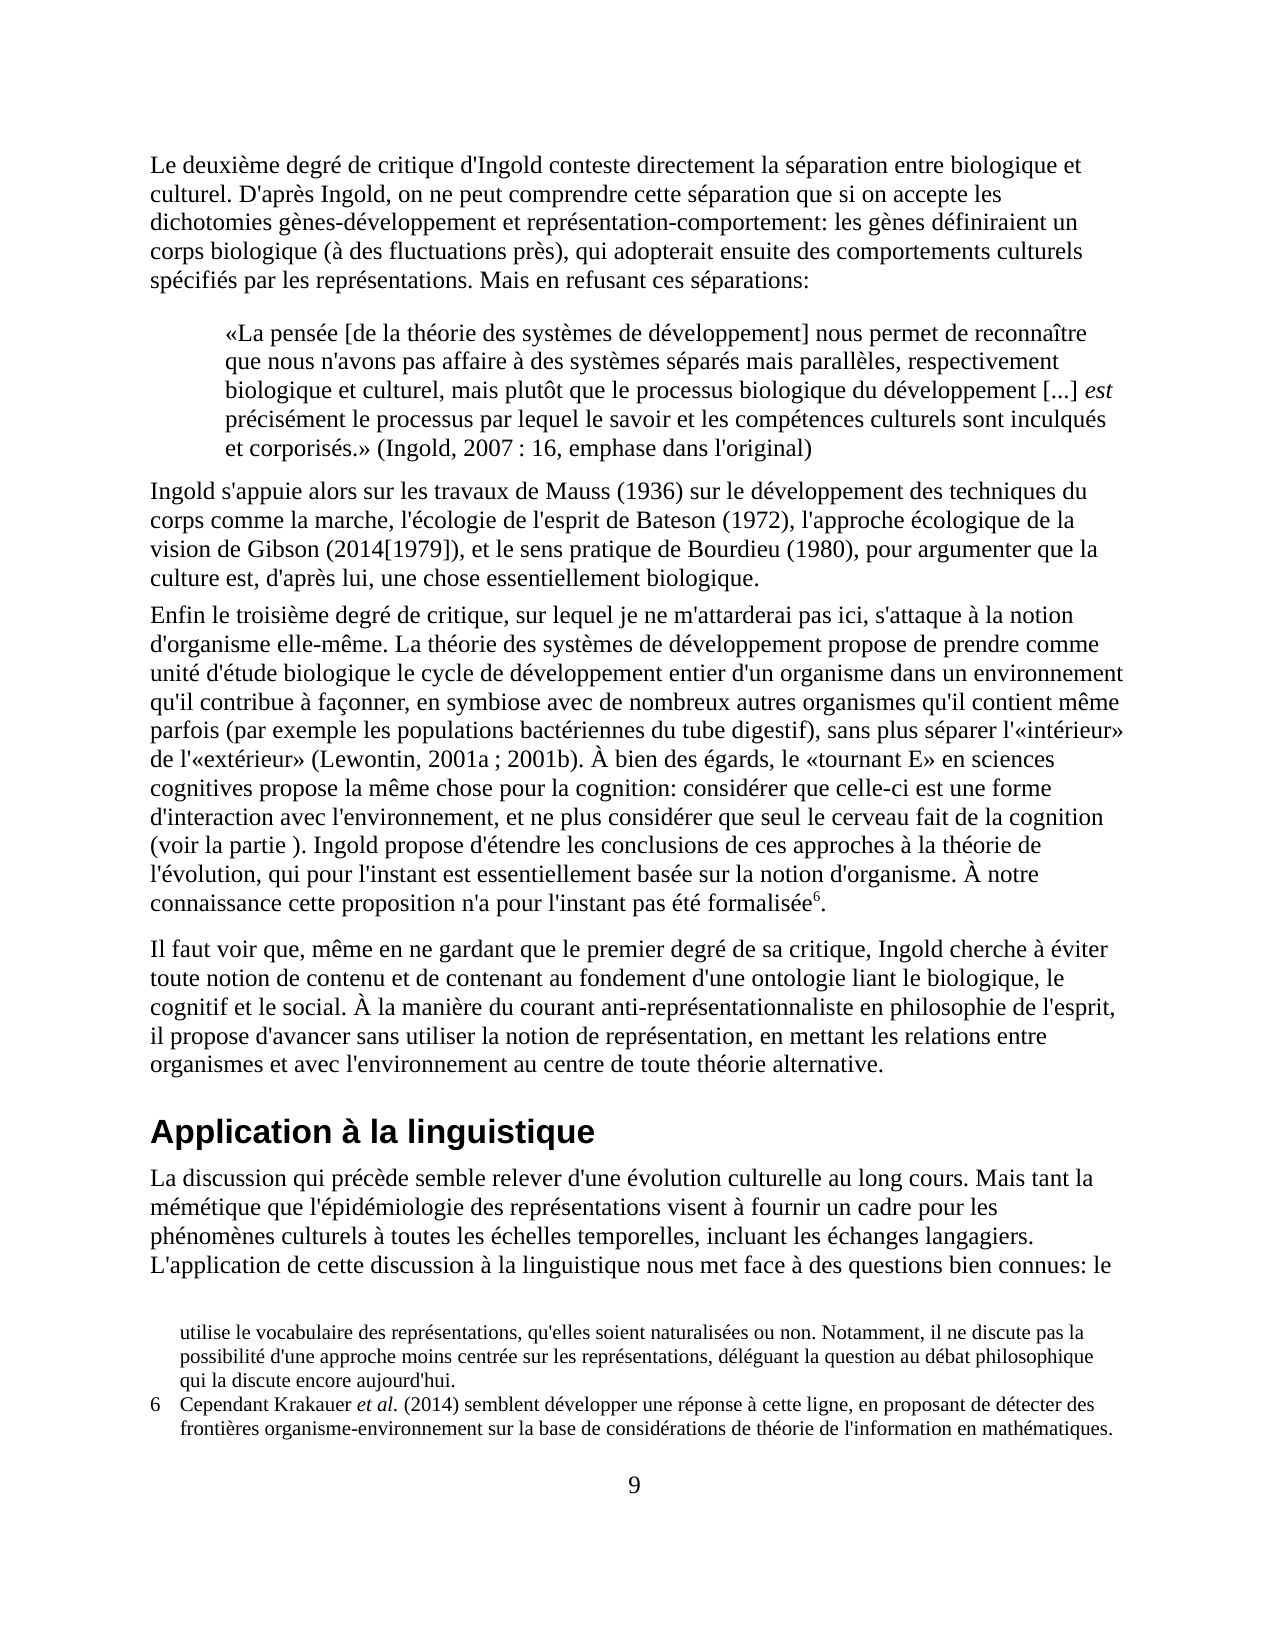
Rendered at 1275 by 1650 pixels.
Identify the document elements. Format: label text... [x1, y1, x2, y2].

text Enfin le troisième degré de critique, sur lequel je ne m'attarderai pas ici, s'attaque à la notion d'organisme elle-même. La théorie des systèmes de développement propose de prendre comme unité d'étude biologique le cycle de développement entier d'un organisme dans un environnement qu'il contribue à façonner, en symbiose avec de nombreux autres organismes qu'il contient même parfois (par exemple les populations bactériennes du tube digestif), sans plus séparer l'«intérieur» de l'«extérieur» (Lewontin, 2001a ; 2001b). À bien des égards, le «tournant E» en sciences cognitives propose la même chose pour la cognition: considérer que celle-ci est une forme d'interaction avec l'environnement, et ne plus considérer que seul le cerveau fait de la cognition (voir la partie ). Ingold propose d'étendre les conclusions de ces approches à la théorie de l'évolution, qui pour l'instant est essentiellement basée sur la notion d'organisme. À notre connaissance cette proposition n'a pour l'instant pas été formalisée. [150, 600, 1125, 917]
subtitle Application à la linguistique [150, 1112, 1125, 1151]
text La discussion qui précède semble relever d'une évolution culturelle au long cours. Mais tant la mémétique que l'épidémiologie des représentations visent à fournir un cadre pour les phénomènes culturels à toutes les échelles temporelles, incluant les échanges langagiers. L'application de cette discussion à la linguistique nous met face à des questions bien connues: le [150, 1163, 1125, 1278]
text Cependant Krakauer et al. (2014) semblent développer une réponse à cette ligne, en proposant de détecter des frontières organisme-environnement sur la base de considérations de théorie de l'information en mathématiques. [150, 1392, 1125, 1440]
text «La pensée [de la théorie des systèmes de développement] nous permet de reconnaître que nous n'avons pas affaire à des systèmes séparés mais parallèles, respectivement biologique et culturel, mais plutôt que le processus biologique du développement [...] est précisément le processus par lequel le savoir et les compétences culturels sont inculqués et corporisés.» (Ingold, 2007 : 16, emphase dans l'original) [225, 318, 1125, 461]
text Il faut voir que, même en ne gardant que le premier degré de sa critique, Ingold cherche à éviter toute notion de contenu et de contenant au fondement d'une ontologie liant le biologique, le cognitif et le social. À la manière du courant anti-représentationnaliste en philosophie de l'esprit, il propose d'avancer sans utiliser la notion de représentation, en mettant les relations entre organismes et avec l'environnement au centre de toute théorie alternative. [150, 934, 1125, 1078]
text Ingold s'appuie alors sur les travaux de Mauss (1936) sur le développement des techniques du corps comme la marche, l'écologie de l'esprit de Bateson (1972), l'approche écologique de la vision de Gibson (2014[1979]), et le sens pratique de Bourdieu (1980), pour argumenter que la culture est, d'après lui, une chose essentiellement biologique. [150, 476, 1125, 591]
text utilise le vocabulaire des représentations, qu'elles soient naturalisées ou non. Notamment, il ne discute pas la possibilité d'une approche moins centrée sur les représentations, déléguant la question au débat philosophique qui la discute encore aujourd'hui. [150, 1320, 1125, 1392]
text Le deuxième degré de critique d'Ingold conteste directement la séparation entre biologique et culturel. D'après Ingold, on ne peut comprendre cette séparation que si on accepte les dichotomies gènes-développement et représentation-comportement: les gènes définiraient un corps biologique (à des fluctuations près), qui adopterait ensuite des comportements culturels spécifiés par les représentations. Mais en refusant ces séparations: [150, 150, 1125, 294]
